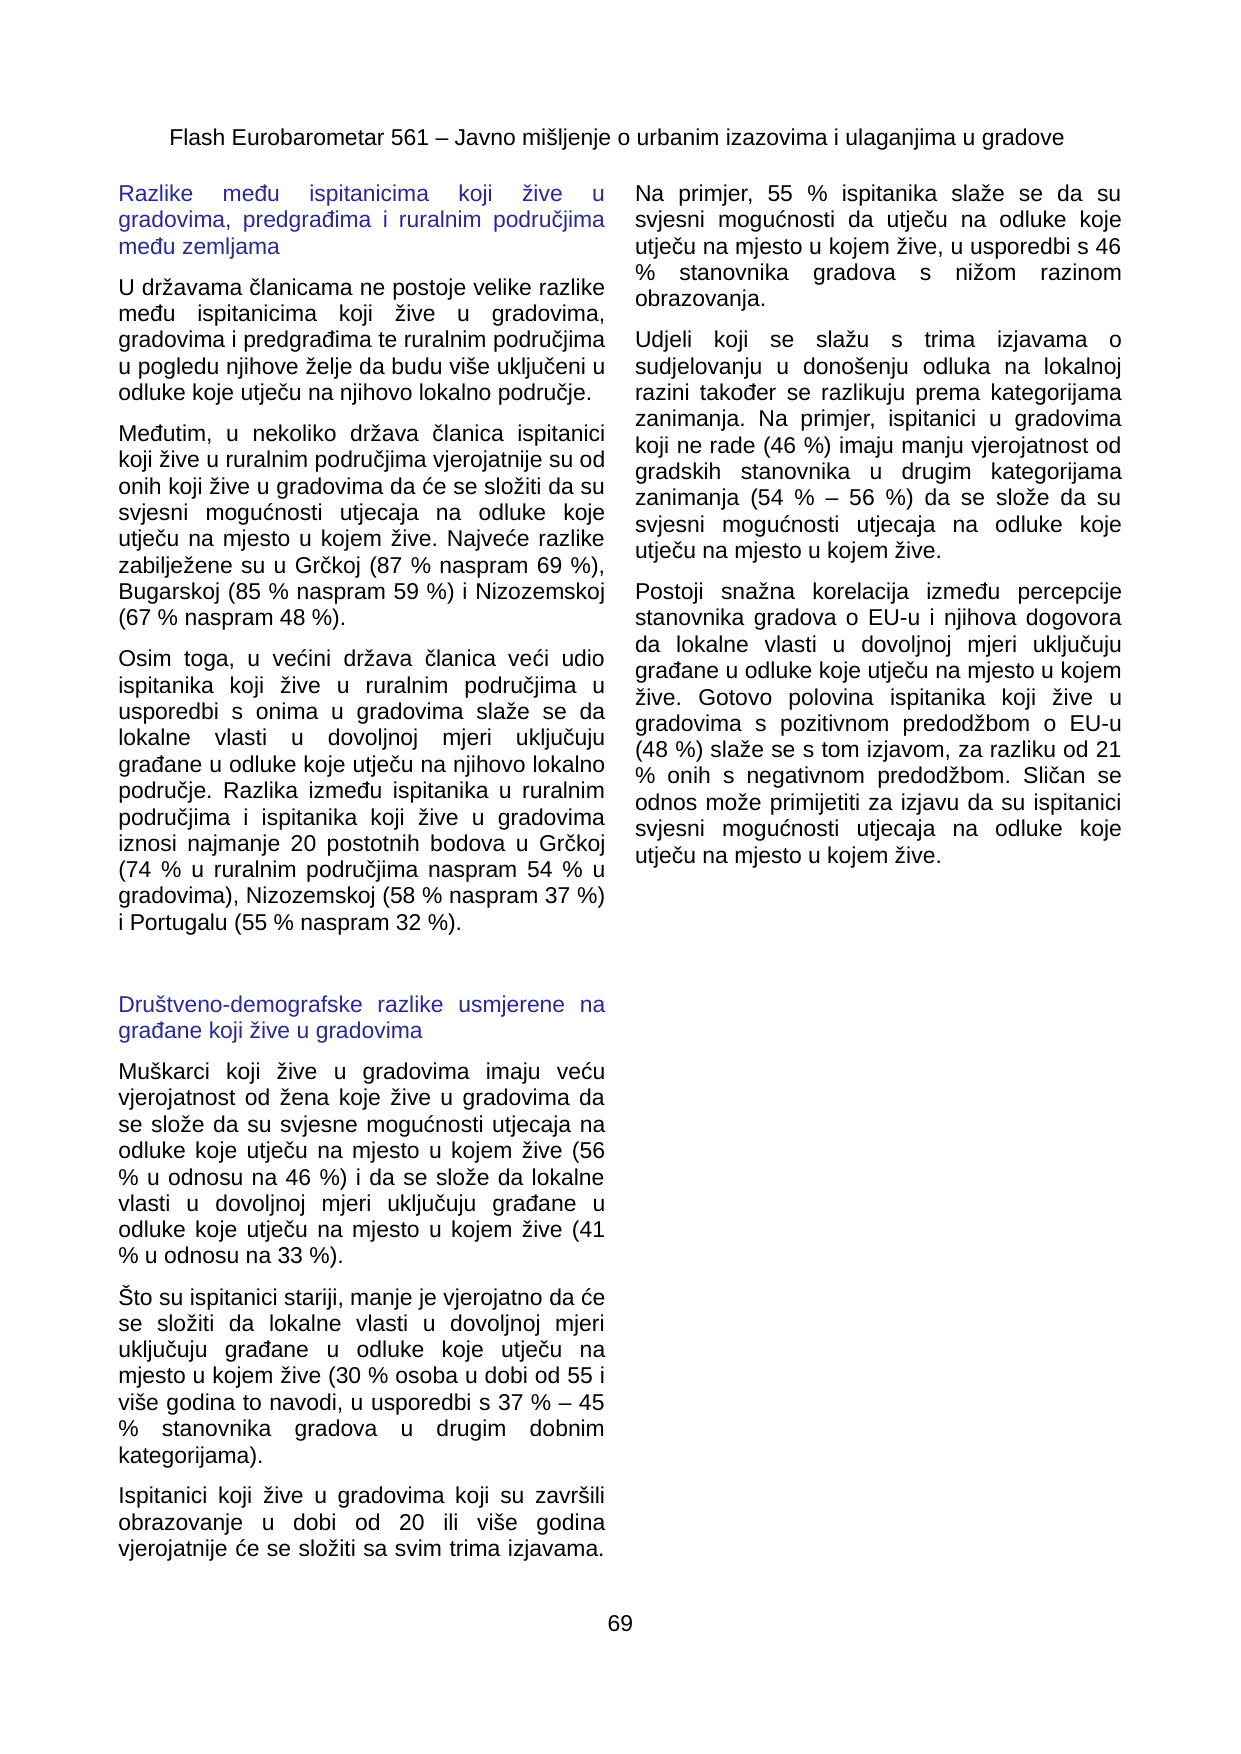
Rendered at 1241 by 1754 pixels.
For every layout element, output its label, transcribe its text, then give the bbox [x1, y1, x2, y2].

text Ispitanici koji žive u gradovima koji su završili obrazovanje u dobi od 20 ili više godina vjerojatnije će se složiti sa svim trima izjavama. [118, 1482, 605, 1562]
text Što su ispitanici stariji, manje je vjerojatno da će se složiti da lokalne vlasti u dovoljnoj mjeri uključuju građane u odluke koje utječu na mjesto u kojem žive (30 % osoba u dobi od 55 i više godina to navodi, u usporedbi s 37 % – 45 % stanovnika gradova u drugim dobnim kategorijama). [118, 1283, 605, 1468]
text Osim toga, u većini država članica veći udio ispitanika koji žive u ruralnim područjima u usporedbi s onima u gradovima slaže se da lokalne vlasti u dovoljnoj mjeri uključuju građane u odluke koje utječu na njihovo lokalno područje. Razlika između ispitanika u ruralnim područjima i ispitanika koji žive u gradovima iznosi najmanje 20 postotnih bodova u Grčkoj (74 % u ruralnim područjima naspram 54 % u gradovima), Nizozemskoj (58 % naspram 37 %) i Portugalu (55 % naspram 32 %). [118, 645, 605, 935]
text Udjeli koji se slažu s trima izjavama o sudjelovanju u donošenju odluka na lokalnoj razini također se razlikuju prema kategorijama zanimanja. Na primjer, ispitanici u gradovima koji ne rade (46 %) imaju manju vjerojatnost od gradskih stanovnika u drugim kategorijama zanimanja (54 % – 56 %) da se slože da su svjesni mogućnosti utjecaja na odluke koje utječu na mjesto u kojem žive. [635, 326, 1122, 563]
text Muškarci koji žive u gradovima imaju veću vjerojatnost od žena koje žive u gradovima da se slože da su svjesne mogućnosti utjecaja na odluke koje utječu na mjesto u kojem žive (56 % u odnosu na 46 %) i da se slože da lokalne vlasti u dovoljnoj mjeri uključuju građane u odluke koje utječu na mjesto u kojem žive (41 % u odnosu na 33 %). [118, 1058, 605, 1269]
text Međutim, u nekoliko država članica ispitanici koji žive u ruralnim područjima vjerojatnije su od onih koji žive u gradovima da će se složiti da su svjesni mogućnosti utjecaja na odluke koje utječu na mjesto u kojem žive. Najveće razlike zabilježene su u Grčkoj (87 % naspram 69 %), Bugarskoj (85 % naspram 59 %) i Nizozemskoj (67 % naspram 48 %). [118, 420, 605, 631]
text Razlike među ispitanicima koji žive u gradovima, predgrađima i ruralnim područjima među zemljama [118, 180, 605, 259]
text Postoji snažna korelacija između percepcije stanovnika gradova o EU-u i njihova dogovora da lokalne vlasti u dovoljnoj mjeri uključuju građane u odluke koje utječu na mjesto u kojem žive. Gotovo polovina ispitanika koji žive u gradovima s pozitivnom predodžbom o EU-u (48 %) slaže se s tom izjavom, za razliku od 21 % onih s negativnom predodžbom. Sličan se odnos može primijetiti za izjavu da su ispitanici svjesni mogućnosti utjecaja na odluke koje utječu na mjesto u kojem žive. [635, 578, 1122, 868]
text Društveno-demografske razlike usmjerene na građane koji žive u gradovima [118, 991, 605, 1043]
text U državama članicama ne postoje velike razlike među ispitanicima koji žive u gradovima, gradovima i predgrađima te ruralnim područjima u pogledu njihove želje da budu više uključeni u odluke koje utječu na njihovo lokalno područje. [118, 273, 605, 405]
text Na primjer, 55 % ispitanika slaže se da su svjesni mogućnosti da utječu na odluke koje utječu na mjesto u kojem žive, u usporedbi s 46 % stanovnika gradova s nižom razinom obrazovanja. [635, 180, 1122, 312]
